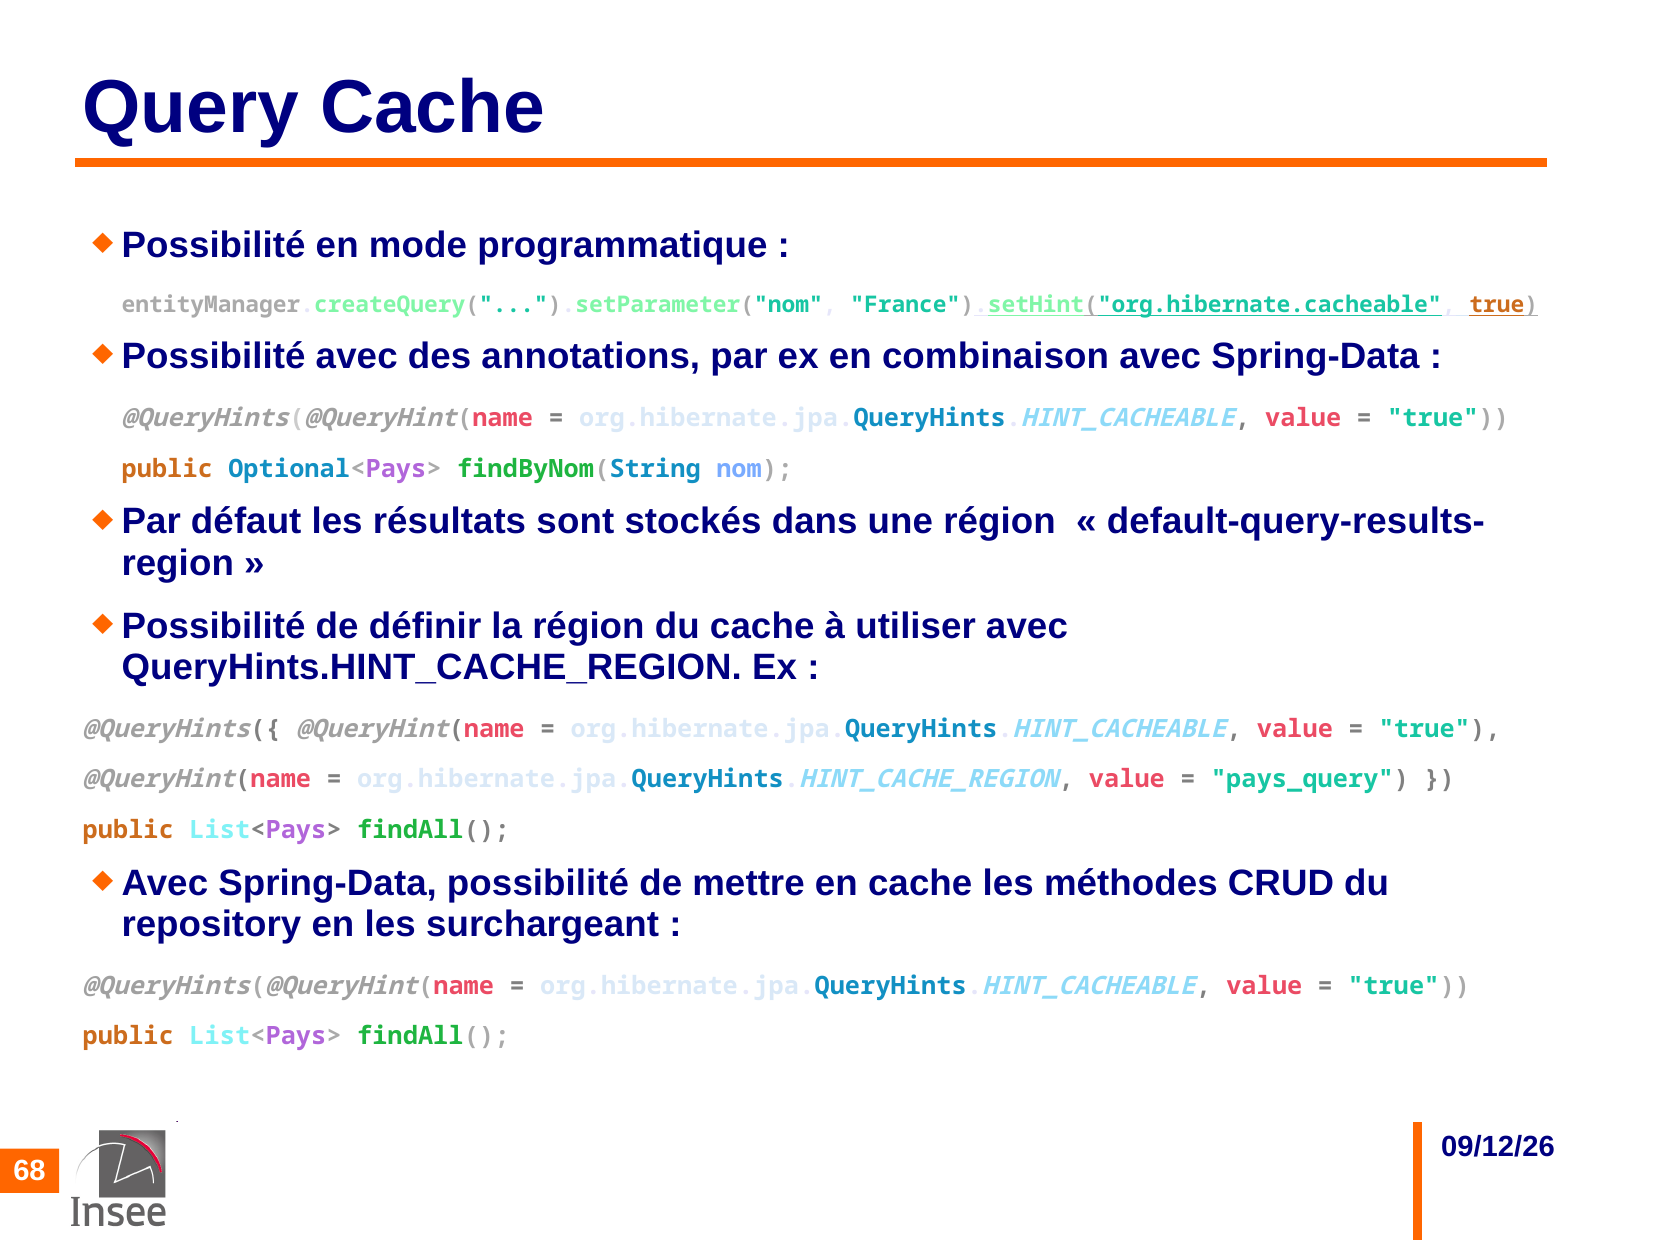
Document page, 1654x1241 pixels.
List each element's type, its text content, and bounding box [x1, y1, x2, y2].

list Possibilité en mode programmatique : entityManager.createQuery("...").setParameter("nom", "France").setHint("org.hibernate.cacheable", true) Possibilité avec des annotations, par ex en combinaison avec Spring-Data : @QueryHints(@QueryHint(name = org.hibernate.jpa.QueryHints.HINT_CACHEABLE, value = "true")) public Optional<Pays> findByNom(String nom); Par défaut les résultats sont stockés dans une région « default-query-results-region » Possibilité de définir la région du cache à utiliser avec QueryHints.HINT_CACHE_REGION. Ex : @QueryHints({ @QueryHint(name = org.hibernate.jpa.QueryHints.HINT_CACHEABLE, value = "true"), @QueryHint(name = org.hibernate.jpa.QueryHints.HINT_CACHE_REGION, value = "pays_query") }) public List<Pays> findAll(); Avec Spring-Data, possibilité de mettre en cache les méthodes CRUD du repository en les surchargeant : @QueryHints(@QueryHint(name = org.hibernate.jpa.QueryHints.HINT_CACHEABLE, value = "true")) public List<Pays> findAll(); [82, 224, 1571, 1063]
title Query Cache [82, 49, 1619, 163]
picture [62, 1121, 178, 1241]
